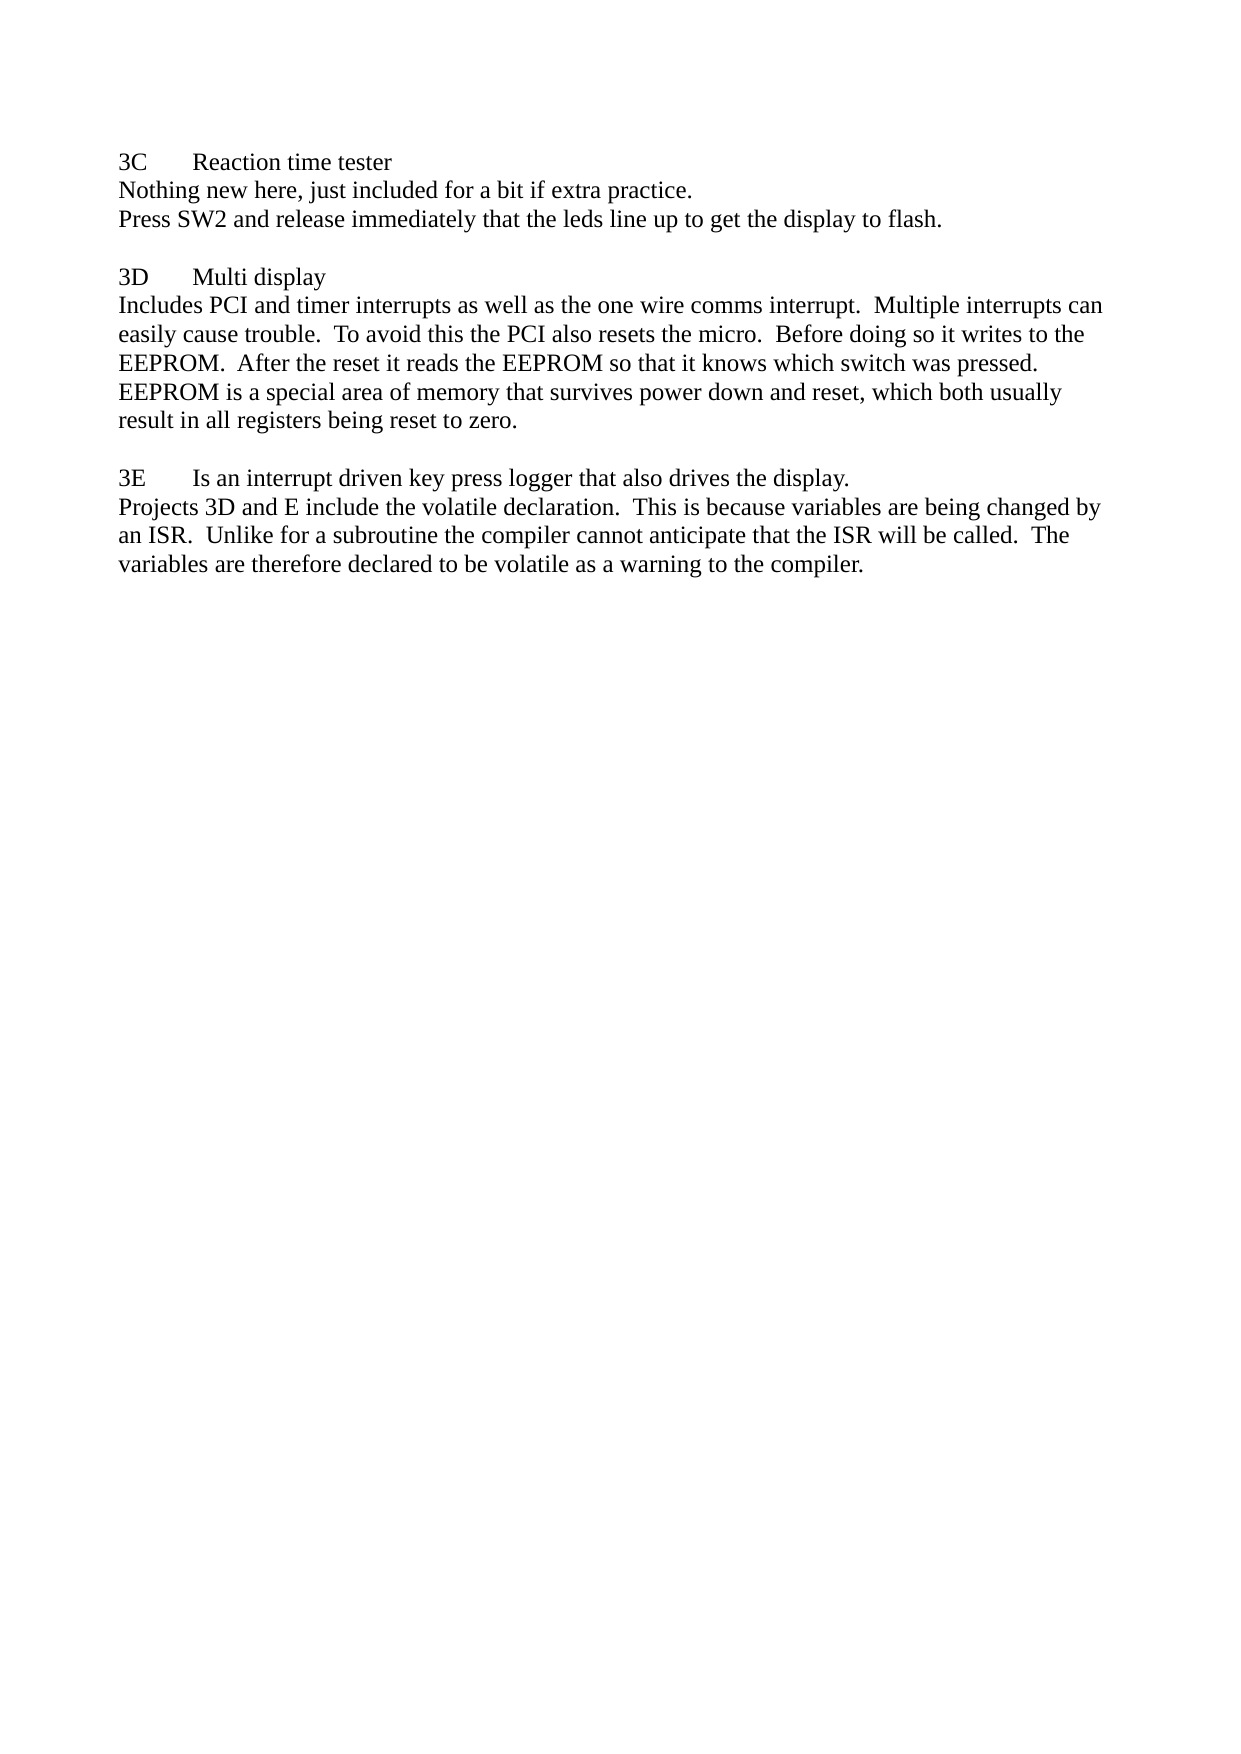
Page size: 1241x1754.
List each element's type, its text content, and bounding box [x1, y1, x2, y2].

text Nothing new here, just included for a bit if extra practice. [118, 176, 1122, 204]
text 3E Is an interrupt driven key press logger that also drives the display. [118, 463, 1122, 492]
text Press SW2 and release immediately that the leds line up to get the display to flash. [118, 204, 1122, 233]
text 3D Multi display [118, 262, 1122, 291]
text Includes PCI and timer interrupts as well as the one wire comms interrupt. Multiple interrupts can easily cause trouble. To avoid this the PCI also resets the micro. Before doing so it writes to the EEPROM. After the reset it reads the EEPROM so that it knows which switch was pressed. EEPROM is a special area of memory that survives power down and reset, which both usually result in all registers being reset to zero. [118, 291, 1122, 434]
text Projects 3D and E include the volatile declaration. This is because variables are being changed by an ISR. Unlike for a subroutine the compiler cannot anticipate that the ISR will be called. The variables are therefore declared to be volatile as a warning to the compiler. [118, 492, 1122, 578]
text 3C Reaction time tester [118, 147, 1122, 176]
